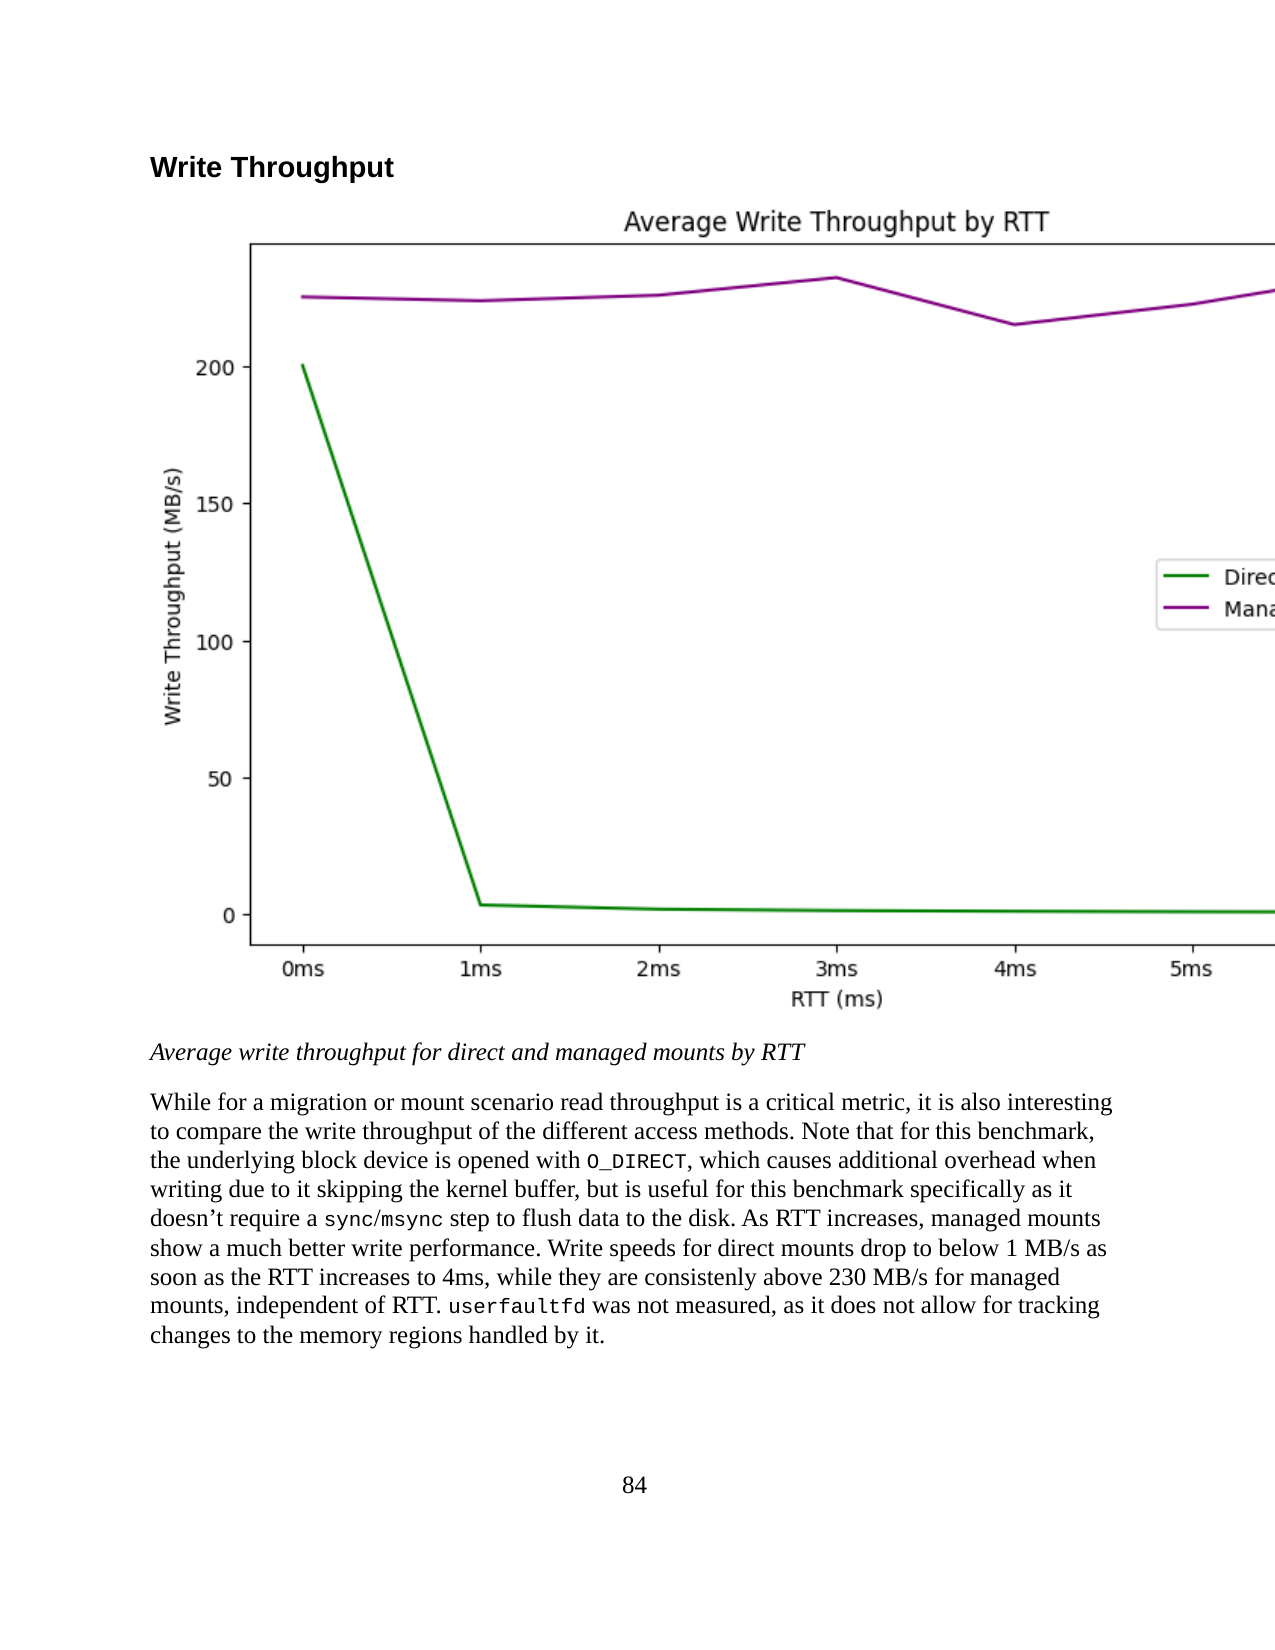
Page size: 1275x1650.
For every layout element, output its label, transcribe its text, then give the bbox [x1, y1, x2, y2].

text While for a migration or mount scenario read throughput is a critical metric, it is also interesting to compare the write throughput of the different access methods. Note that for this benchmark, the underlying block device is opened with O_DIRECT, which causes additional overhead when writing due to it skipping the kernel buffer, but is useful for this benchmark specifically as it doesn’t require a sync/msync step to flush data to the disk. As RTT increases, managed mounts show a much better write performance. Write speeds for direct mounts drop to below 1 MB/s as soon as the RTT increases to 4ms, while they are consistenly above 230 MB/s for managed mounts, independent of RTT. userfaultfd was not measured, as it does not allow for tracking changes to the memory regions handled by it. [150, 1087, 1125, 1349]
picture [150, 196, 1275, 1025]
text Average write throughput for direct and managed mounts by RTT [150, 1037, 1125, 1066]
subtitle Write Throughput [150, 150, 1125, 183]
